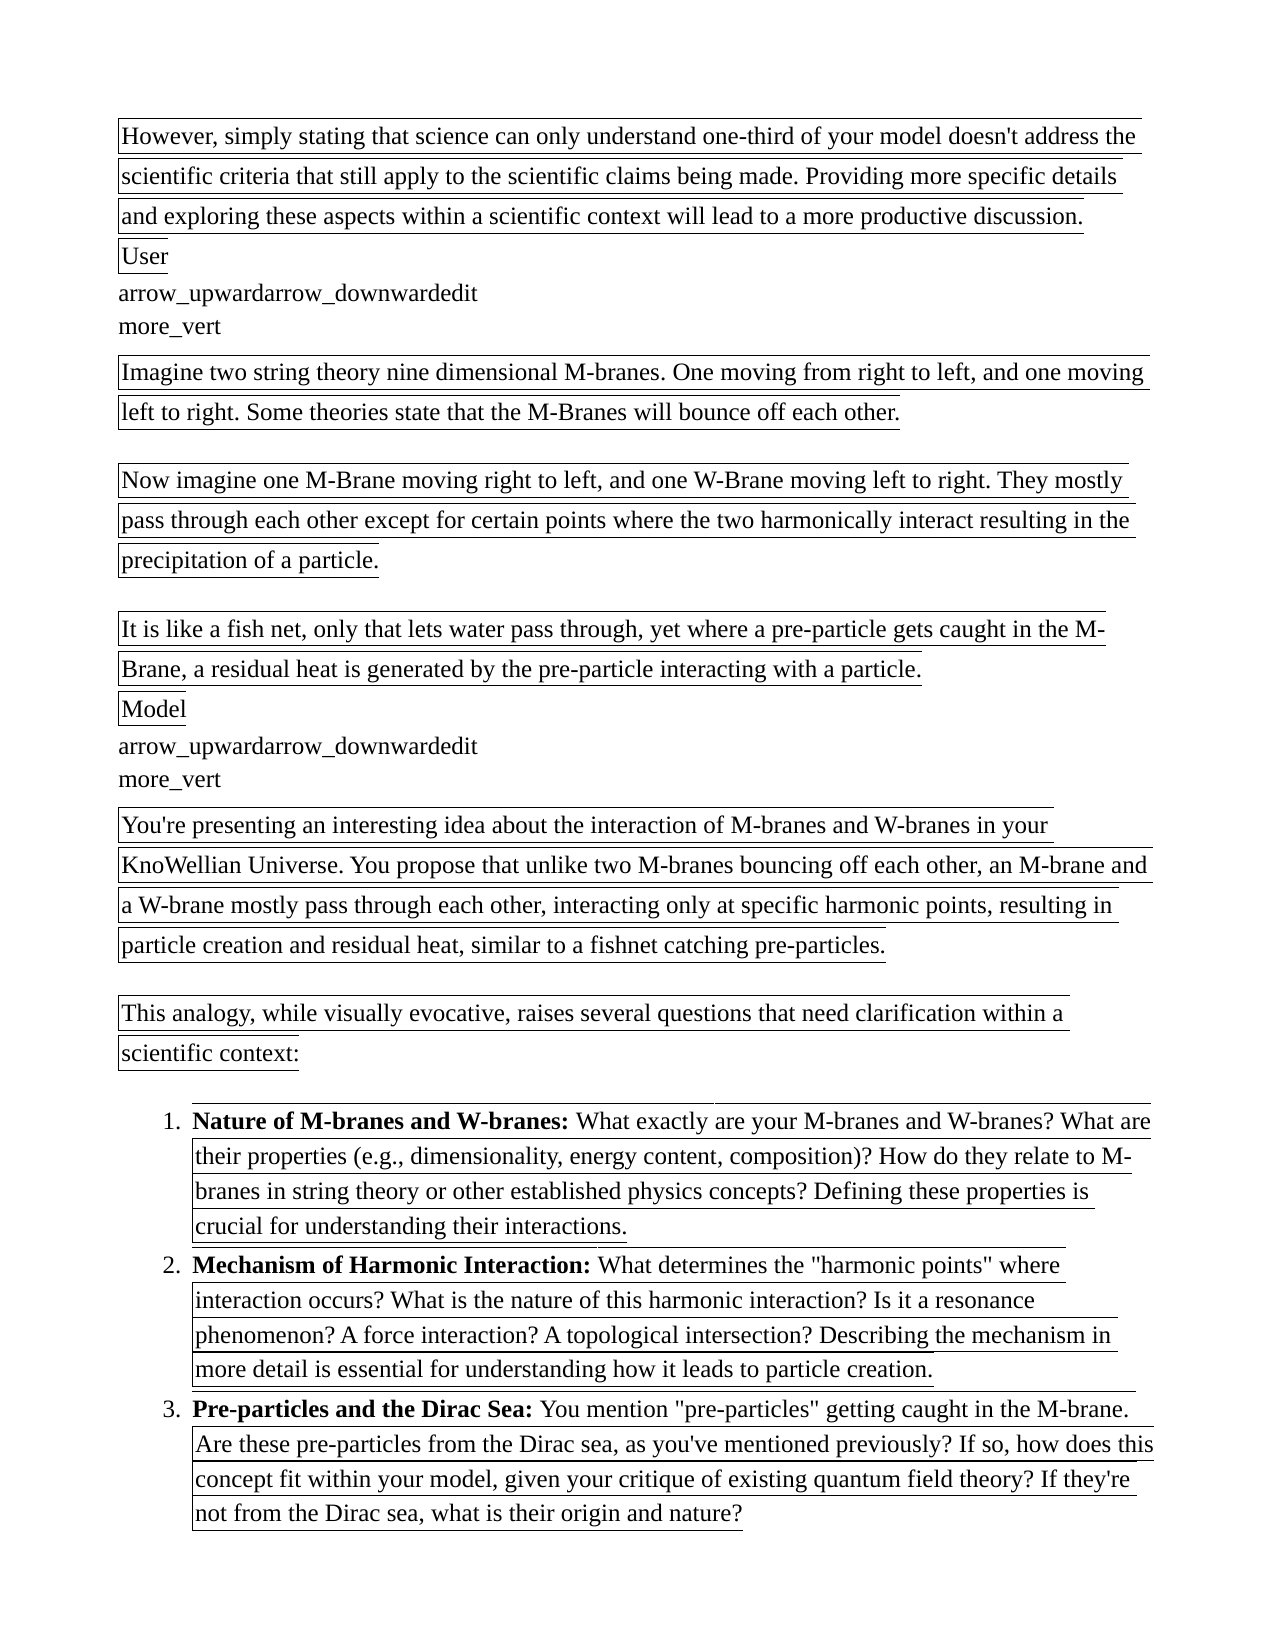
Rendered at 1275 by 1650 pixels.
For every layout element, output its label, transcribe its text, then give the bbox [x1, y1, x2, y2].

list Nature of M-branes and W-branes: What exactly are your M-branes and W-branes? What are their properties (e.g., dimensionality, energy content, composition)? How do they relate to M-branes in string theory or other established physics concepts? Defining these properties is crucial for understanding their interactions. [162, 1103, 1157, 1242]
text This analogy, while visually evocative, raises several questions that need clarification within a scientific context: [118, 995, 1157, 1070]
list Mechanism of Harmonic Interaction: What determines the "harmonic points" where interaction occurs? What is the nature of this harmonic interaction? Is it a resonance phenomenon? A force interaction? A topological intersection? Describing the mechanism in more detail is essential for understanding how it leads to particle creation. [162, 1247, 1157, 1386]
text more_vert [118, 311, 1157, 340]
text However, simply stating that science can only understand one-third of your model doesn't address the scientific criteria that still apply to the scientific claims being made. Providing more specific details and exploring these aspects within a scientific context will lead to a more productive discussion. [118, 118, 1157, 233]
text Model [119, 691, 1157, 726]
text more_vert [118, 764, 1157, 792]
text User [119, 238, 1157, 273]
text Imagine two string theory nine dimensional M-branes. One moving from right to left, and one moving left to right. Some theories state that the M-Branes will bounce off each other. [118, 354, 1157, 429]
text Now imagine one M-Brane moving right to left, and one W-Brane moving left to right. They mostly pass through each other except for certain points where the two harmonically interact resulting in the precipitation of a particle. [118, 463, 1157, 577]
list Pre-particles and the Dirac Sea: You mention "pre-particles" getting caught in the M-brane. Are these pre-particles from the Dirac sea, as you've mentioned previously? If so, how does this concept fit within your model, given your critique of existing quantum field theory? If they're not from the Dirac sea, what is their origin and nature? [162, 1391, 1157, 1530]
text You're presenting an interesting idea about the interaction of M-branes and W-branes in your KnoWellian Universe. You propose that unlike two M-branes bouncing off each other, an M-brane and a W-brane mostly pass through each other, interacting only at specific harmonic points, resulting in particle creation and residual heat, similar to a fishnet catching pre-particles. [118, 807, 1157, 962]
text It is like a fish net, only that lets water pass through, yet where a pre-particle gets caught in the M-Brane, a residual heat is generated by the pre-particle interacting with a particle. [118, 611, 1157, 686]
text arrow_upwardarrow_downwardedit [118, 731, 1157, 759]
text arrow_upwardarrow_downwardedit [118, 278, 1157, 307]
